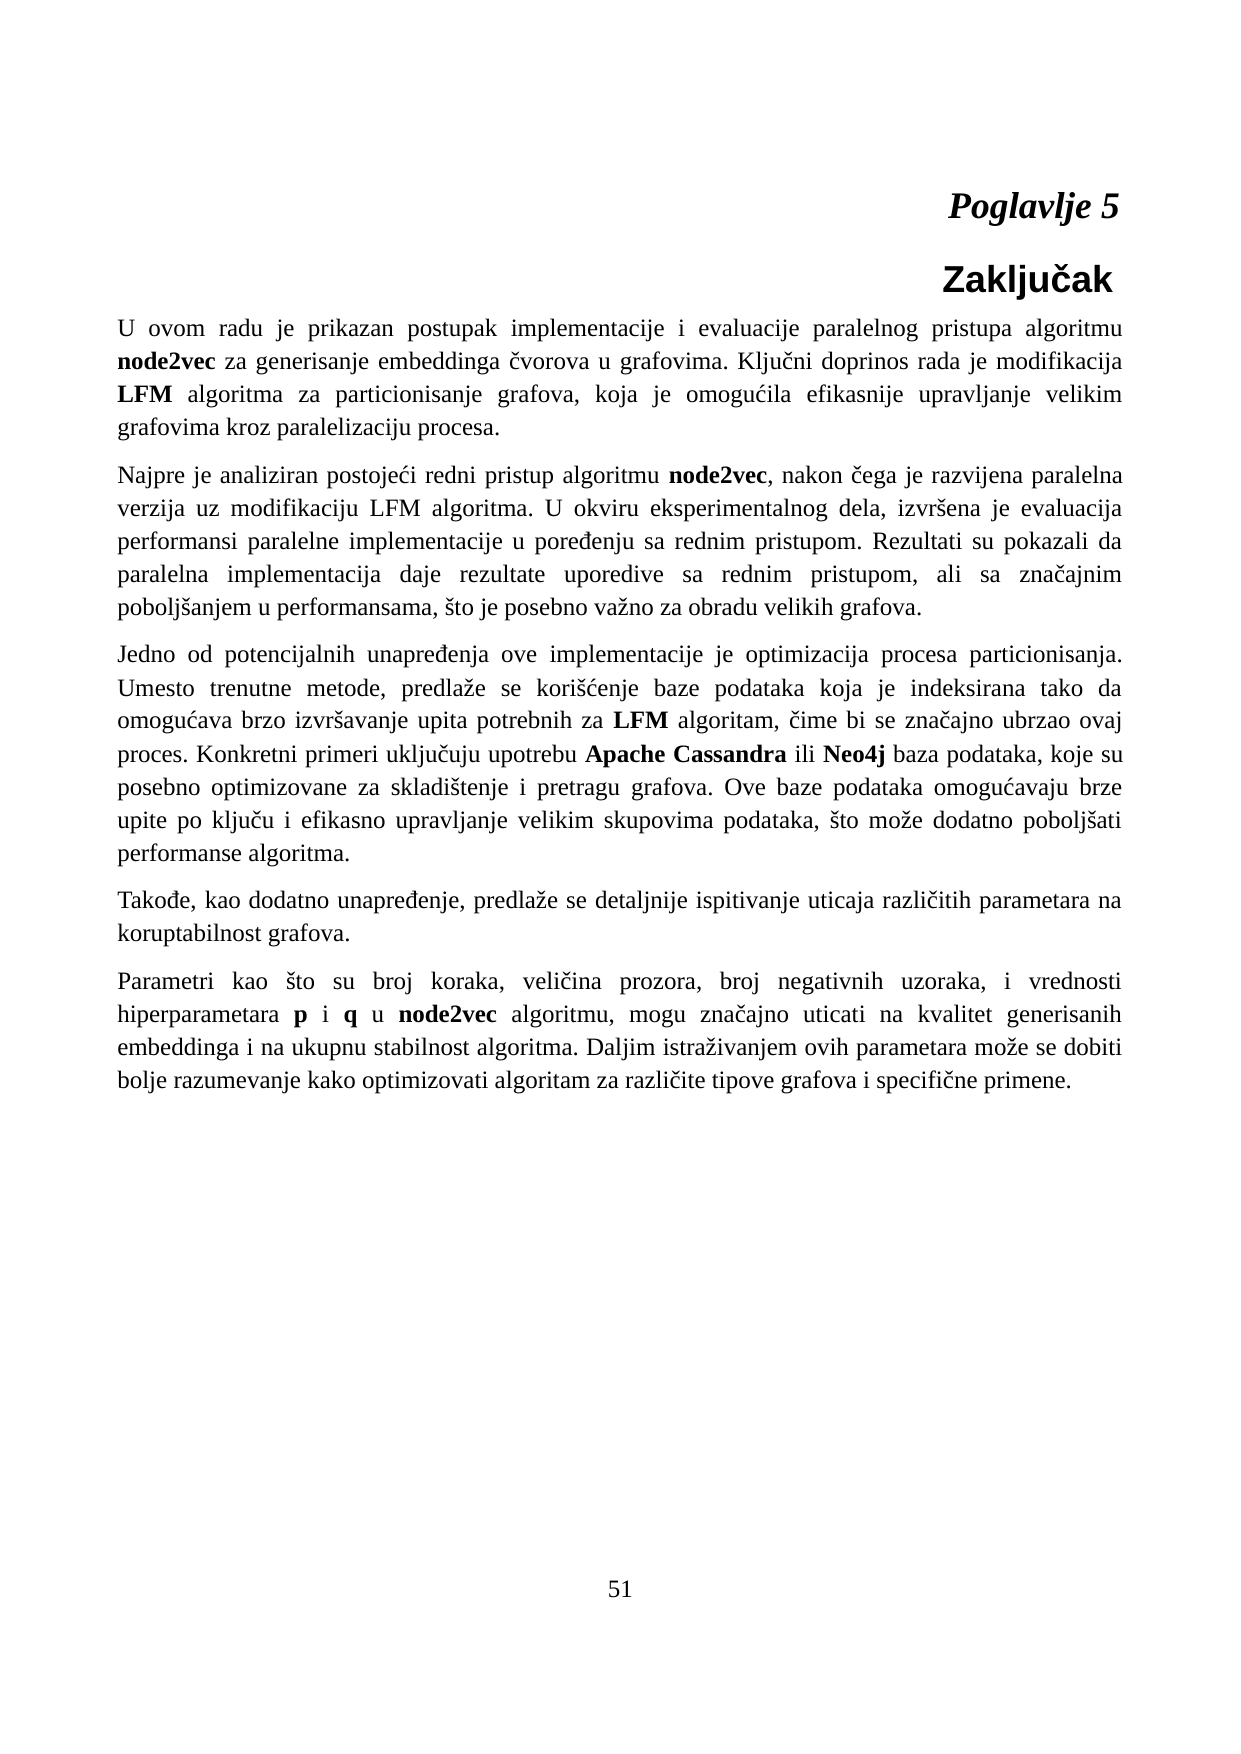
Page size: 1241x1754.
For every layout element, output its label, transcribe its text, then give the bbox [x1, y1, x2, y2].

text U ovom radu je prikazan postupak implementacije i evaluacije paralelnog pristupa algoritmu node2vec za generisanje embeddinga čvorova u grafovima. Ključni doprinos rada je modifikacija LFM algoritma za particionisanje grafova, koja je omogućila efikasnije upravljanje velikim grafovima kroz paralelizaciju procesa. [117, 313, 1123, 441]
text Jedno od potencijalnih unapređenja ove implementacije je optimizacija procesa particionisanja. Umesto trenutne metode, predlaže se korišćenje baze podataka koja je indeksirana tako da omogućava brzo izvršavanje upita potrebnih za LFM algoritam, čime bi se značajno ubrzao ovaj proces. Konkretni primeri uključuju upotrebu Apache Cassandra ili Neo4j baza podataka, koje su posebno optimizovane za skladištenje i pretragu grafova. Ove baze podataka omogućavaju brze upite po ključu i efikasno upravljanje velikim skupovima podataka, što može dodatno poboljšati performanse algoritma. [117, 639, 1123, 866]
text Najpre je analiziran postojeći redni pristup algoritmu node2vec, nakon čega je razvijena paralelna verzija uz modifikaciju LFM algoritma. U okviru eksperimentalnog dela, izvršena je evaluacija performansi paralelne implementacije u poređenju sa rednim pristupom. Rezultati su pokazali da paralelna implementacija daje rezultate uporedive sa rednim pristupom, ali sa značajnim poboljšanjem u performansama, što je posebno važno za obradu velikih grafova. [117, 460, 1123, 621]
text Parametri kao što su broj koraka, veličina prozora, broj negativnih uzoraka, i vrednosti hiperparametara p i q u node2vec algoritmu, mogu značajno uticati na kvalitet generisanih embeddinga i na ukupnu stabilnost algoritma. Daljim istraživanjem ovih parametara može se dobiti bolje razumevanje kako optimizovati algoritam za različite tipove grafova i specifične primene. [117, 966, 1123, 1094]
text Takođe, kao dodatno unapređenje, predlaže se detaljnije ispitivanje uticaja različitih parametara na koruptabilnost grafova. [117, 885, 1123, 947]
text Poglavlje 5 [117, 183, 1123, 226]
subtitle Zaključak [117, 258, 1123, 301]
